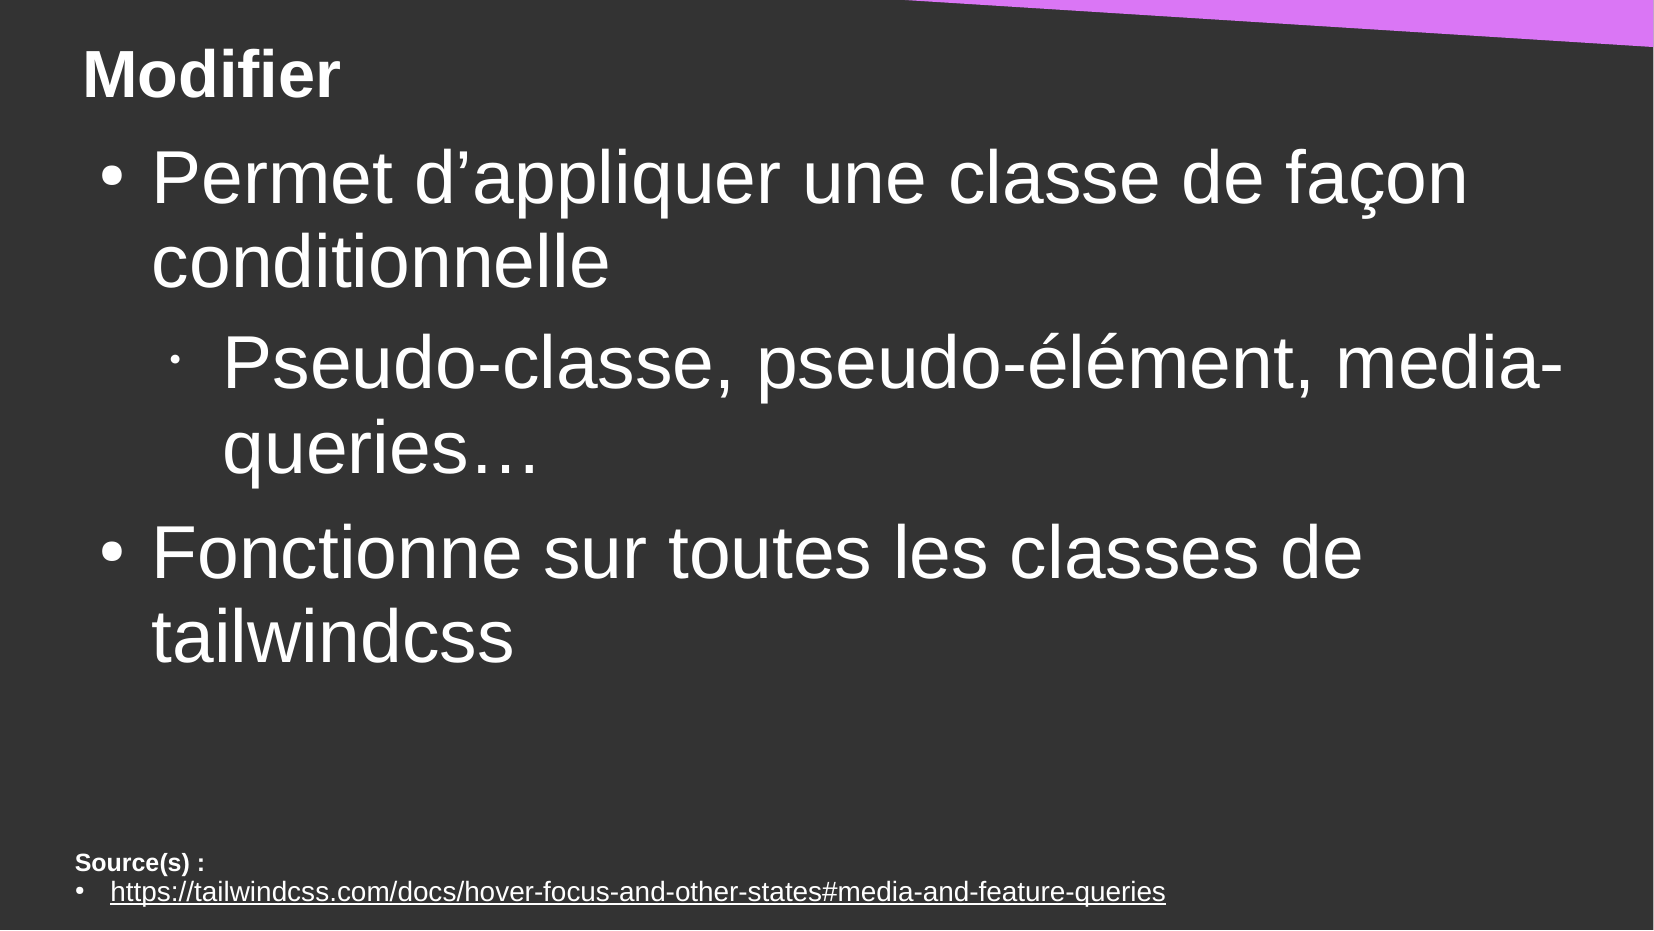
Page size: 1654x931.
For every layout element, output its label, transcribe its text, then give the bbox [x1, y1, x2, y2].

text_box Source(s) : https://tailwindcss.com/docs/hover-focus-and-other-states#media-and-feature-queries [60, 809, 1583, 915]
title Modifier [82, 37, 1571, 114]
list Permet d’appliquer une classe de façon conditionnelle Pseudo-classe, pseudo-élément, media-queries… Fonctionne sur toutes les classes de tailwindcss [80, 135, 1620, 851]
text_box [904, 0, 1654, 48]
